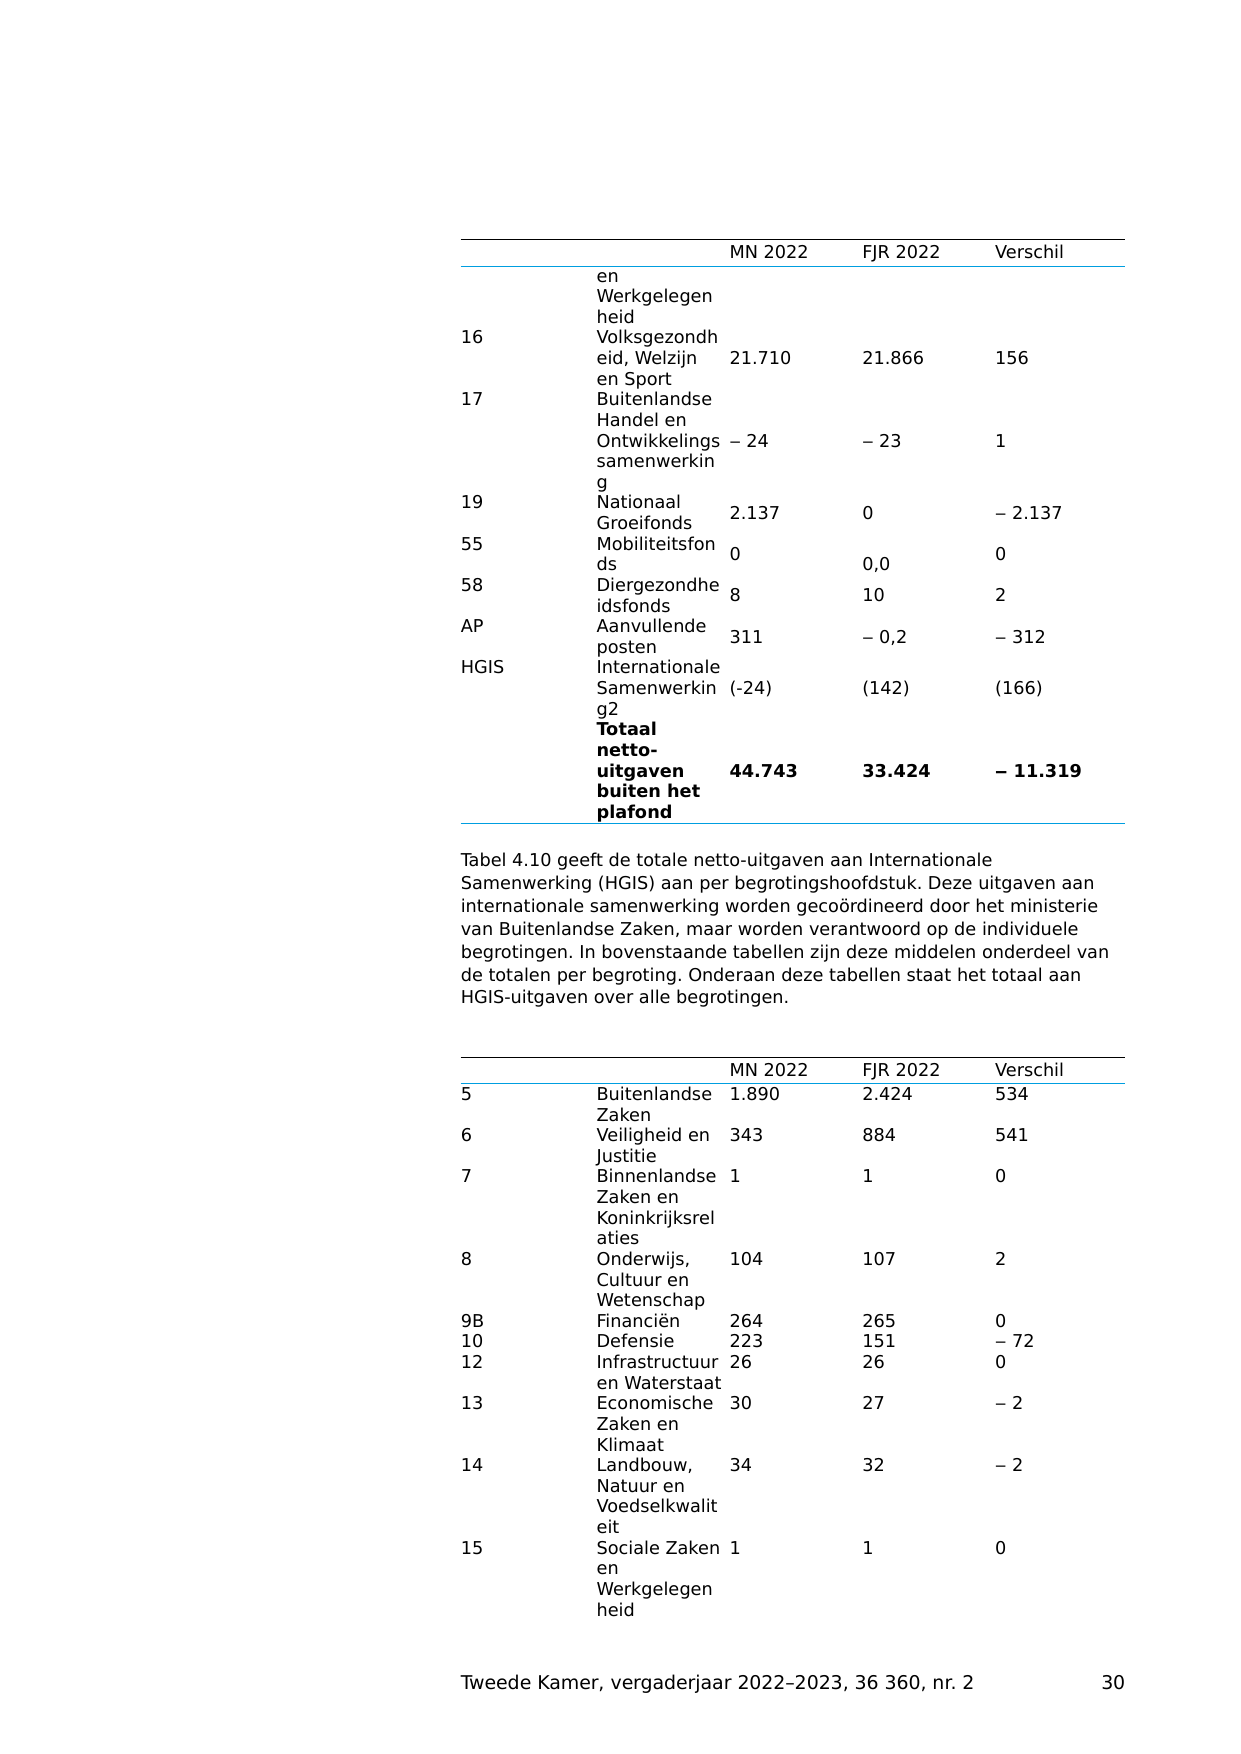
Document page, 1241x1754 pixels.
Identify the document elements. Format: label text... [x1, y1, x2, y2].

table_cell 0 [992, 534, 1125, 575]
table_cell 1 [859, 1538, 992, 1620]
table_cell 8 [461, 1249, 593, 1311]
table_cell ‒ 2 [992, 1393, 1125, 1455]
table_cell 9B [461, 1311, 593, 1331]
table_cell Internationale Samenwerking2 [594, 658, 726, 719]
table_cell 21.710 [726, 328, 859, 389]
table_cell 156 [992, 328, 1125, 389]
table_cell [726, 267, 859, 327]
table_cell 1 [859, 1166, 992, 1249]
table_cell Landbouw, Natuur en Voedselkwaliteit [594, 1455, 726, 1538]
table_cell Buitenlandse Handel en Ontwikkelingssamenwerking [594, 389, 726, 492]
table_cell 26 [726, 1352, 859, 1393]
table_cell 0 [992, 1352, 1125, 1393]
table_cell Binnenlandse Zaken en Koninkrijksrelaties [594, 1166, 726, 1249]
table_cell 223 [726, 1331, 859, 1352]
table_cell 0 [992, 1166, 1125, 1249]
table_cell 13 [461, 1393, 593, 1455]
table_cell 265 [859, 1311, 992, 1331]
table_cell 884 [859, 1125, 992, 1166]
table_cell 1.890 [726, 1084, 859, 1125]
table_cell Totaal netto-uitgaven buiten het plafond [594, 719, 726, 822]
table_cell Infrastructuur en Waterstaat [594, 1352, 726, 1393]
table_cell 30 [726, 1393, 859, 1455]
table_cell [461, 240, 593, 266]
table_cell 55 [461, 534, 593, 575]
table_cell HGIS [461, 658, 593, 719]
table_cell 2 [992, 1249, 1125, 1311]
table_cell 0 [992, 1311, 1125, 1331]
table_cell 0 [726, 534, 859, 575]
table_cell [859, 267, 992, 327]
table_cell 8 [726, 575, 859, 616]
table_cell 58 [461, 575, 593, 616]
table_cell ‒ 11.319 [992, 719, 1125, 822]
table_cell 311 [726, 616, 859, 657]
table_header Tabel 4.10 Netto HGIS-uitgaven begrotingen (in miljoenen euro) [461, 1031, 1125, 1056]
table_cell 0 [859, 493, 992, 534]
table_cell ‒ 312 [992, 616, 1125, 657]
table_cell [992, 267, 1125, 327]
table_cell 26 [859, 1352, 992, 1393]
table_cell (-24) [726, 658, 859, 719]
table_cell ‒ 72 [992, 1331, 1125, 1352]
table_cell 1 [726, 1166, 859, 1249]
table_cell MN 2022 [726, 240, 859, 266]
table_cell 534 [992, 1084, 1125, 1125]
table_cell Aanvullende posten [594, 616, 726, 657]
table_cell 264 [726, 1311, 859, 1331]
table_cell 15 [461, 1538, 593, 1620]
table_cell ‒ 2 [992, 1455, 1125, 1538]
table_cell Onderwijs, Cultuur en Wetenschap [594, 1249, 726, 1311]
table_header Tabel 4.9 Netto-uitgaven buiten het uitgavenplafond (in miljoenen euro) [461, 191, 1125, 239]
table_cell Economische Zaken en Klimaat [594, 1393, 726, 1455]
table_cell 151 [859, 1331, 992, 1352]
table_cell Nationaal Groeifonds [594, 493, 726, 534]
table_cell Buitenlandse Zaken [594, 1084, 726, 1125]
table_cell FJR 2022 [859, 240, 992, 266]
text Tabel 4.10 geeft de totale netto-uitgaven aan Internationale Samenwerking (HGIS) aan per begrotingshoofdstuk. Deze uitgaven aan internationale samenwerking worden gecoördineerd door het ministerie van Buitenlandse Zaken, maar worden verantwoord op de individuele begrotingen. In bovenstaande tabellen zijn deze middelen onderdeel van de totalen per begroting. Onderaan deze tabellen staat het totaal aan HGIS-uitgaven over alle begrotingen. [461, 848, 1125, 1008]
table_cell 27 [859, 1393, 992, 1455]
table_cell Mobiliteitsfonds [594, 534, 726, 575]
table_cell 10 [859, 575, 992, 616]
table_cell 1 [992, 389, 1125, 492]
table_cell 6 [461, 1125, 593, 1166]
table_cell AP [461, 616, 593, 657]
table_cell MN 2022 [726, 1058, 859, 1083]
table_cell 32 [859, 1455, 992, 1538]
table_cell [461, 719, 593, 822]
table_cell [594, 1058, 726, 1083]
table_cell 2 [992, 575, 1125, 616]
table_cell 33.424 [859, 719, 992, 822]
table_cell 7 [461, 1166, 593, 1249]
table_cell 2.137 [726, 493, 859, 534]
table_cell (166) [992, 658, 1125, 719]
table_cell 5 [461, 1084, 593, 1125]
table_cell Volksgezondheid, Welzijn en Sport [594, 328, 726, 389]
table_cell Sociale Zaken en Werkgelegenheid [594, 1538, 726, 1620]
table_cell 2.424 [859, 1084, 992, 1125]
table_cell Financiën [594, 1311, 726, 1331]
table_cell 0 [992, 1538, 1125, 1620]
table_cell FJR 2022 [859, 1058, 992, 1083]
table_cell 34 [726, 1455, 859, 1538]
table_cell [594, 240, 726, 266]
table_cell ‒ 2.137 [992, 493, 1125, 534]
table_cell 10 [461, 1331, 593, 1352]
table_cell Veiligheid en Justitie [594, 1125, 726, 1166]
table_cell [461, 267, 593, 327]
table_cell 541 [992, 1125, 1125, 1166]
table_cell ‒ 23 [859, 389, 992, 492]
table_cell [461, 1058, 593, 1083]
table_cell Verschil [992, 240, 1125, 266]
table_cell 343 [726, 1125, 859, 1166]
table_cell 14 [461, 1455, 593, 1538]
table_cell 1 [726, 1538, 859, 1620]
table_cell en Werkgelegenheid [594, 267, 726, 327]
table_cell 44.743 [726, 719, 859, 822]
table_cell 19 [461, 493, 593, 534]
table_cell ‒ 0,2 [859, 616, 992, 657]
table_cell (142) [859, 658, 992, 719]
table_cell Diergezondheidsfonds [594, 575, 726, 616]
table_cell 17 [461, 389, 593, 492]
table_cell ‒ 24 [726, 389, 859, 492]
table_cell 21.866 [859, 328, 992, 389]
table_cell 16 [461, 328, 593, 389]
table_cell 107 [859, 1249, 992, 1311]
table_cell Defensie [594, 1331, 726, 1352]
table_cell 104 [726, 1249, 859, 1311]
table_cell Verschil [992, 1058, 1125, 1083]
table_cell 0,0 [859, 534, 992, 575]
table_cell 12 [461, 1352, 593, 1393]
